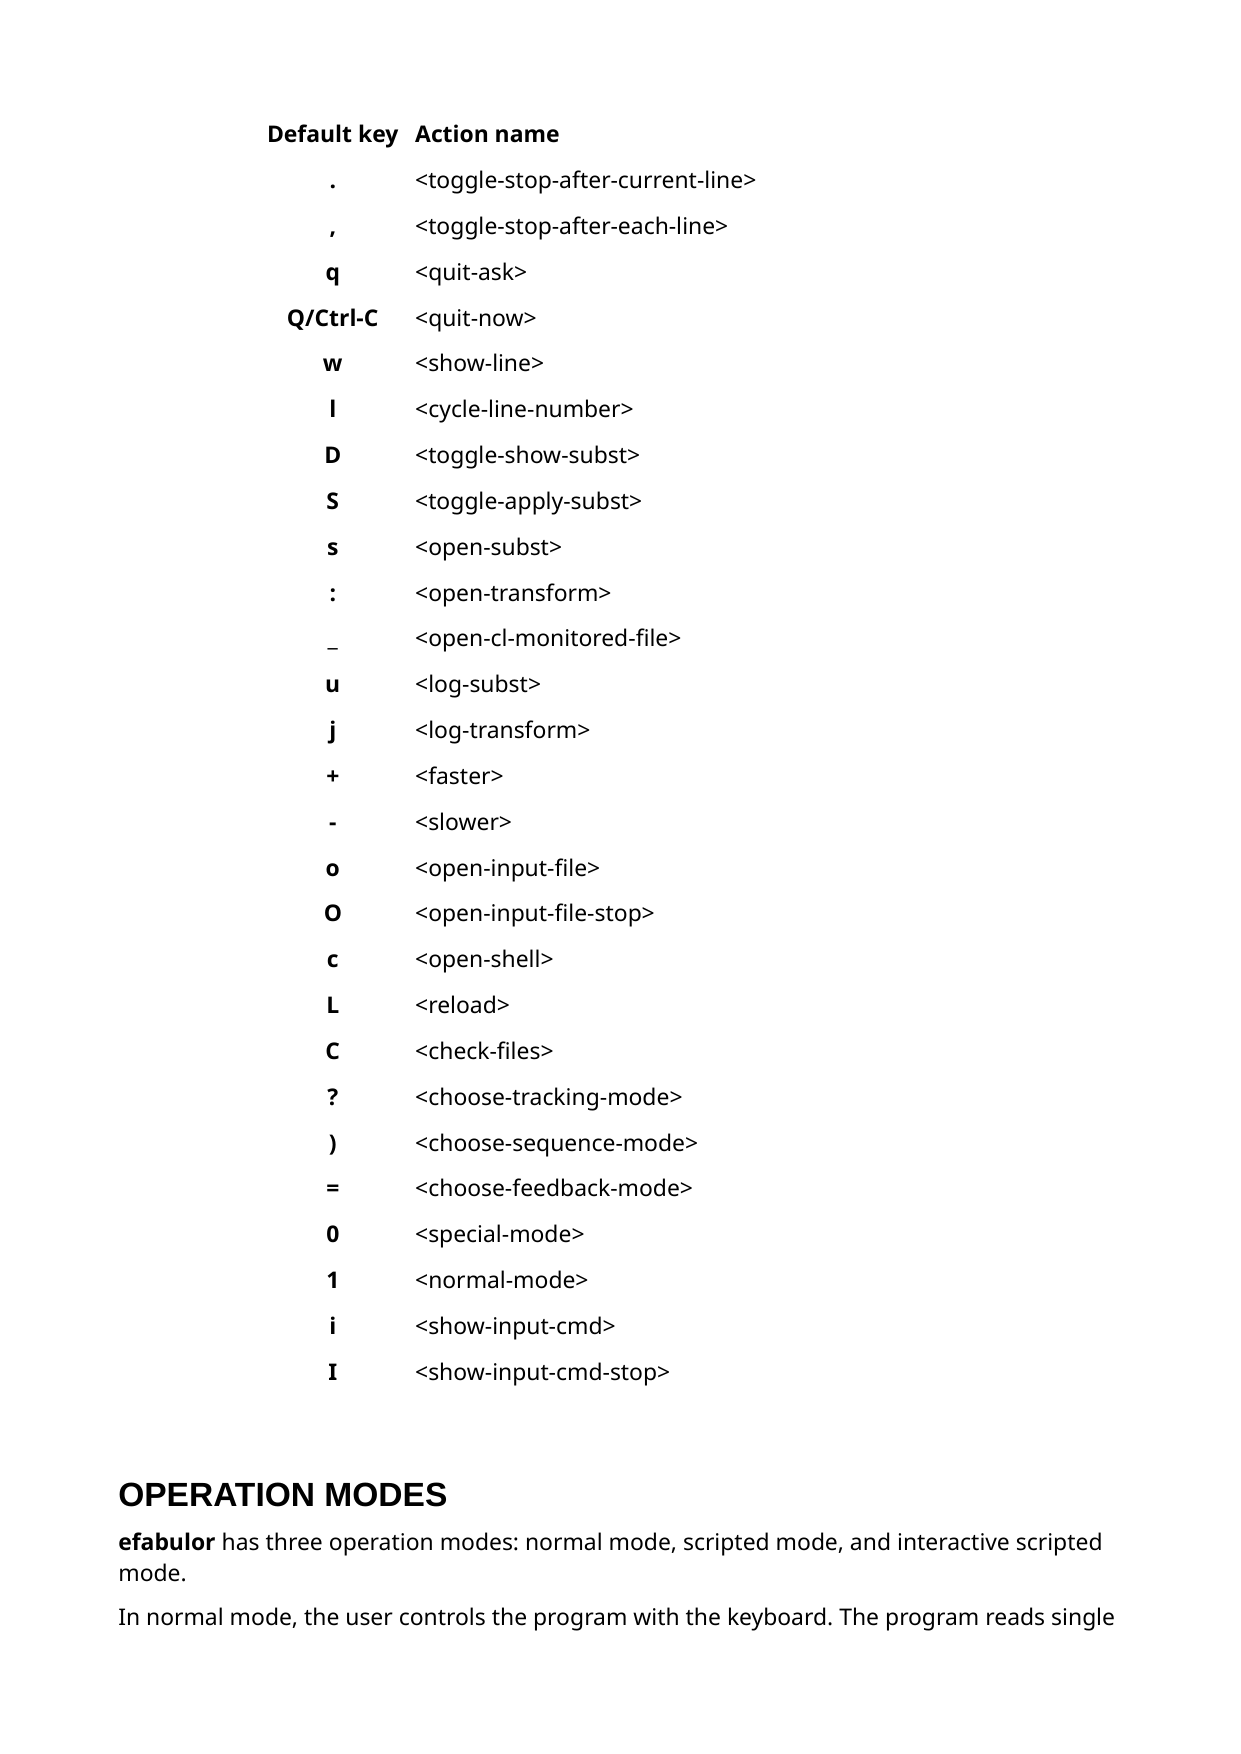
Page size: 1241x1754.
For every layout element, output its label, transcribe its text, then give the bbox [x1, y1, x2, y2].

table_cell w [250, 347, 415, 393]
table_cell 1 [250, 1264, 415, 1310]
table_cell <choose-sequence-mode> [415, 1126, 1122, 1172]
table_cell <log-transform> [415, 714, 1122, 760]
table_cell <choose-feedback-mode> [415, 1172, 1122, 1218]
table_cell <open-transform> [415, 576, 1122, 622]
table_cell Q/Ctrl-C [250, 301, 415, 347]
text efabulor has three operation modes: normal mode, scripted mode, and interactive scripted mode. [118, 1526, 1122, 1588]
table_cell <check-files> [415, 1035, 1122, 1081]
table_cell + [250, 760, 415, 806]
table_cell <faster> [415, 760, 1122, 806]
table_cell = [250, 1172, 415, 1218]
table_cell <toggle-show-subst> [415, 439, 1122, 485]
table_cell <toggle-stop-after-current-line> [415, 164, 1122, 210]
table_cell <reload> [415, 989, 1122, 1035]
table_cell C [250, 1035, 415, 1081]
table_cell <cycle-line-number> [415, 393, 1122, 439]
text In normal mode, the user controls the program with the keyboard. The program reads single [118, 1601, 1122, 1632]
table_cell <normal-mode> [415, 1264, 1122, 1310]
table_cell <quit-now> [415, 301, 1122, 347]
table_cell <open-input-file-stop> [415, 897, 1122, 943]
table_cell <open-input-file> [415, 851, 1122, 897]
table_cell <log-subst> [415, 668, 1122, 714]
table_cell <open-shell> [415, 943, 1122, 989]
table_cell <show-input-cmd-stop> [415, 1356, 1122, 1401]
table_cell 0 [250, 1218, 415, 1264]
table_cell <quit-ask> [415, 256, 1122, 301]
table_cell L [250, 989, 415, 1035]
subtitle OPERATION MODES [118, 1474, 1122, 1513]
table_cell S [250, 485, 415, 531]
table_cell <open-cl-monitored-file> [415, 622, 1122, 668]
table_cell <choose-tracking-mode> [415, 1081, 1122, 1126]
table_cell . [250, 164, 415, 210]
table_cell i [250, 1310, 415, 1356]
table_cell <special-mode> [415, 1218, 1122, 1264]
table_cell q [250, 256, 415, 301]
table_cell <slower> [415, 806, 1122, 851]
table_cell <open-subst> [415, 531, 1122, 576]
table_cell o [250, 851, 415, 897]
table_cell <show-line> [415, 347, 1122, 393]
table_cell <toggle-apply-subst> [415, 485, 1122, 531]
table_cell - [250, 806, 415, 851]
table_cell j [250, 714, 415, 760]
table_header Default key [250, 118, 415, 164]
table_cell D [250, 439, 415, 485]
table_cell ) [250, 1126, 415, 1172]
table_cell O [250, 897, 415, 943]
table_cell ? [250, 1081, 415, 1126]
table_cell , [250, 210, 415, 256]
table_cell _ [250, 622, 415, 668]
table_cell I [250, 1356, 415, 1401]
table_cell c [250, 943, 415, 989]
table_cell s [250, 531, 415, 576]
table_cell <toggle-stop-after-each-line> [415, 210, 1122, 256]
table_cell : [250, 576, 415, 622]
table_cell u [250, 668, 415, 714]
table_cell <show-input-cmd> [415, 1310, 1122, 1356]
table_header Action name [415, 118, 1122, 164]
table_cell l [250, 393, 415, 439]
